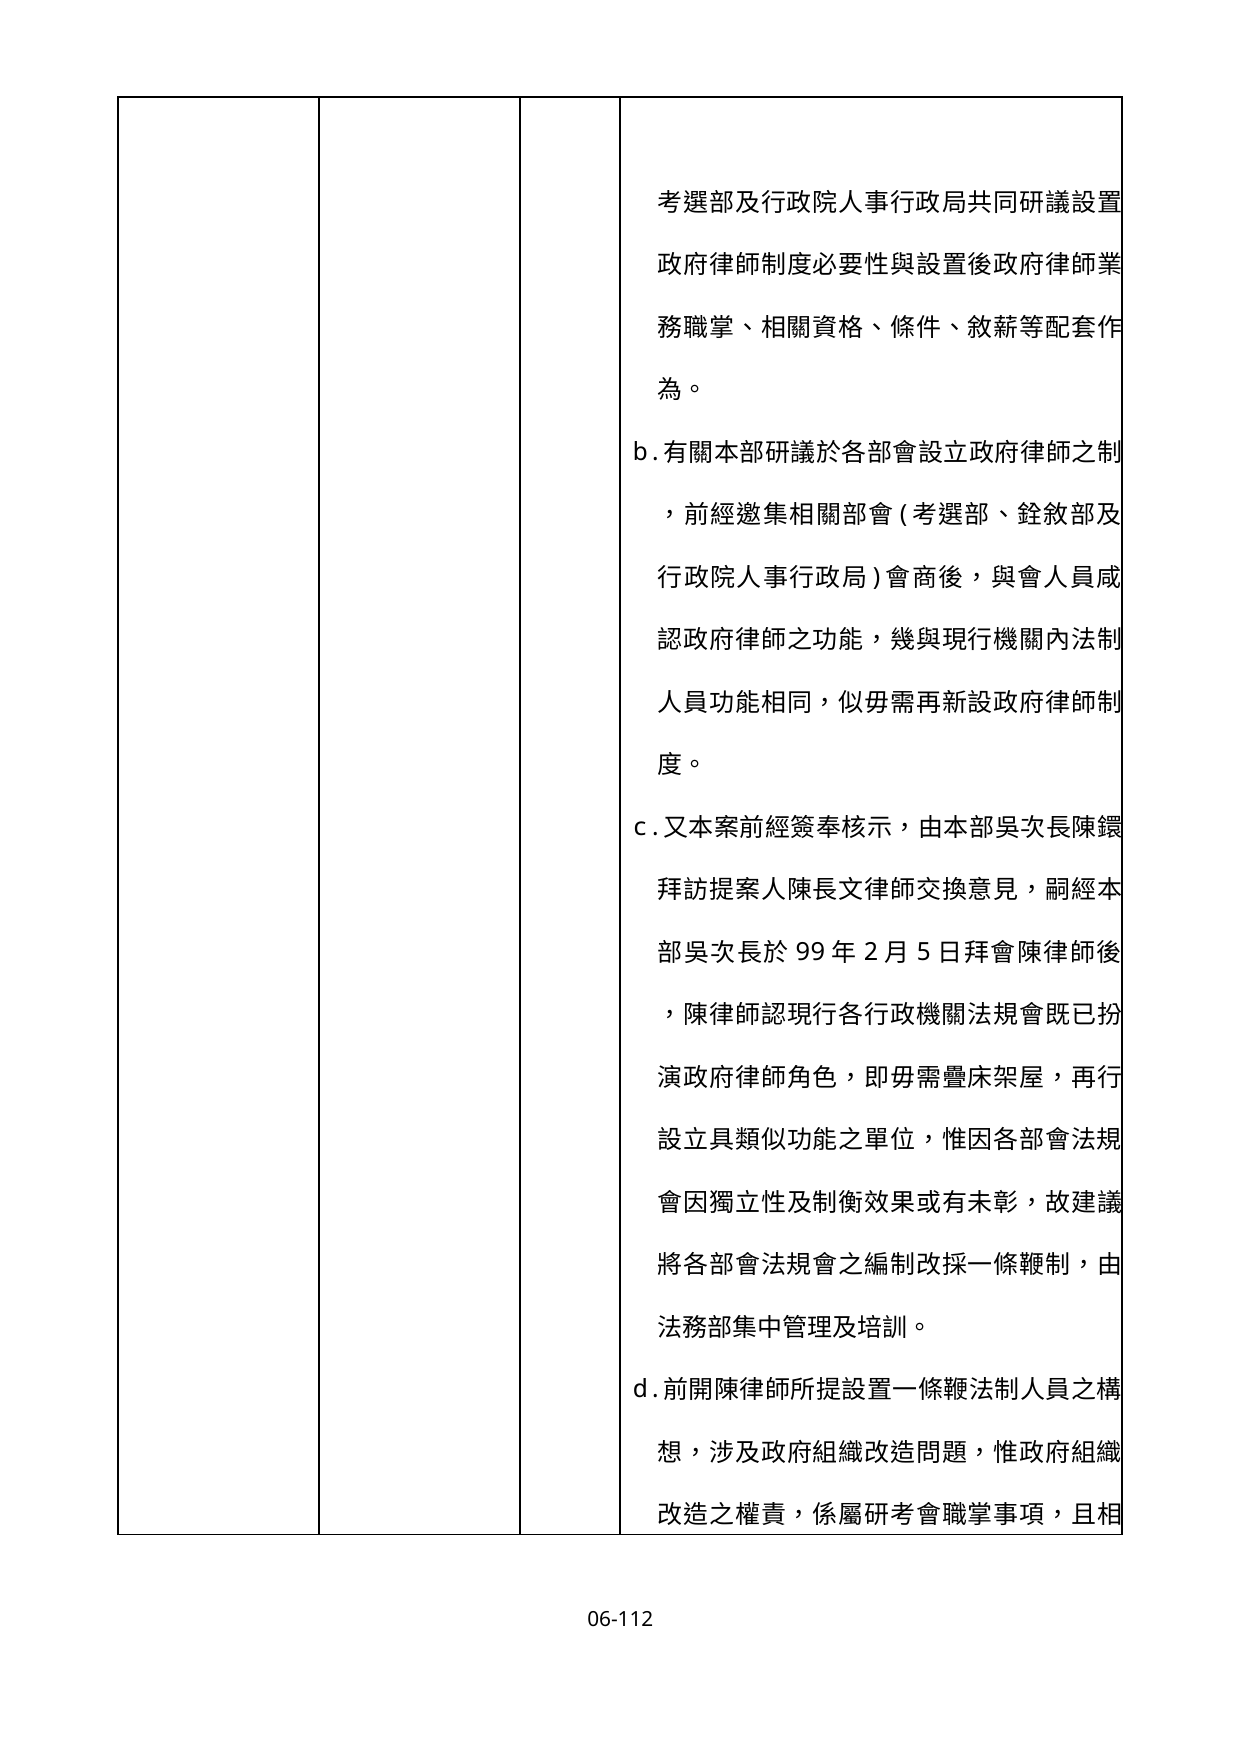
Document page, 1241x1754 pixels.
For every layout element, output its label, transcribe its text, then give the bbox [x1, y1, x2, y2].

table_cell [521, 98, 619, 1534]
table_cell [119, 98, 318, 1534]
table_cell [320, 98, 519, 1534]
table_cell 考選部及行政院人事行政局共同研議設置政府律師制度必要性與設置後政府律師業務職掌、相關資格、條件、敘薪等配套作為。 b.有關本部研議於各部會設立政府律師之制，前經邀集相關部會(考選部、銓敘部及行政院人事行政局)會商後，與會人員咸認政府律師之功能，幾與現行機關內法制人員功能相同，似毋需再新設政府律師制度。 c.又本案前經簽奉核示，由本部吳次長陳鐶拜訪提案人陳長文律師交換意見，嗣經本部吳次長於99年2月5日拜會陳律師後，陳律師認現行各行政機關法規會既已扮演政府律師角色，即毋需疊床架屋，再行設立具類似功能之單位，惟因各部會法規會因獨立性及制衡效果或有未彰，故建議將各部會法規會之編制改採一條鞭制，由法務部集中管理及培訓。 d.前開陳律師所提設置一條鞭法制人員之構想，涉及政府組織改造問題，惟政府組織改造之權責，係屬研考會職掌事項，且相 [621, 98, 1121, 1534]
